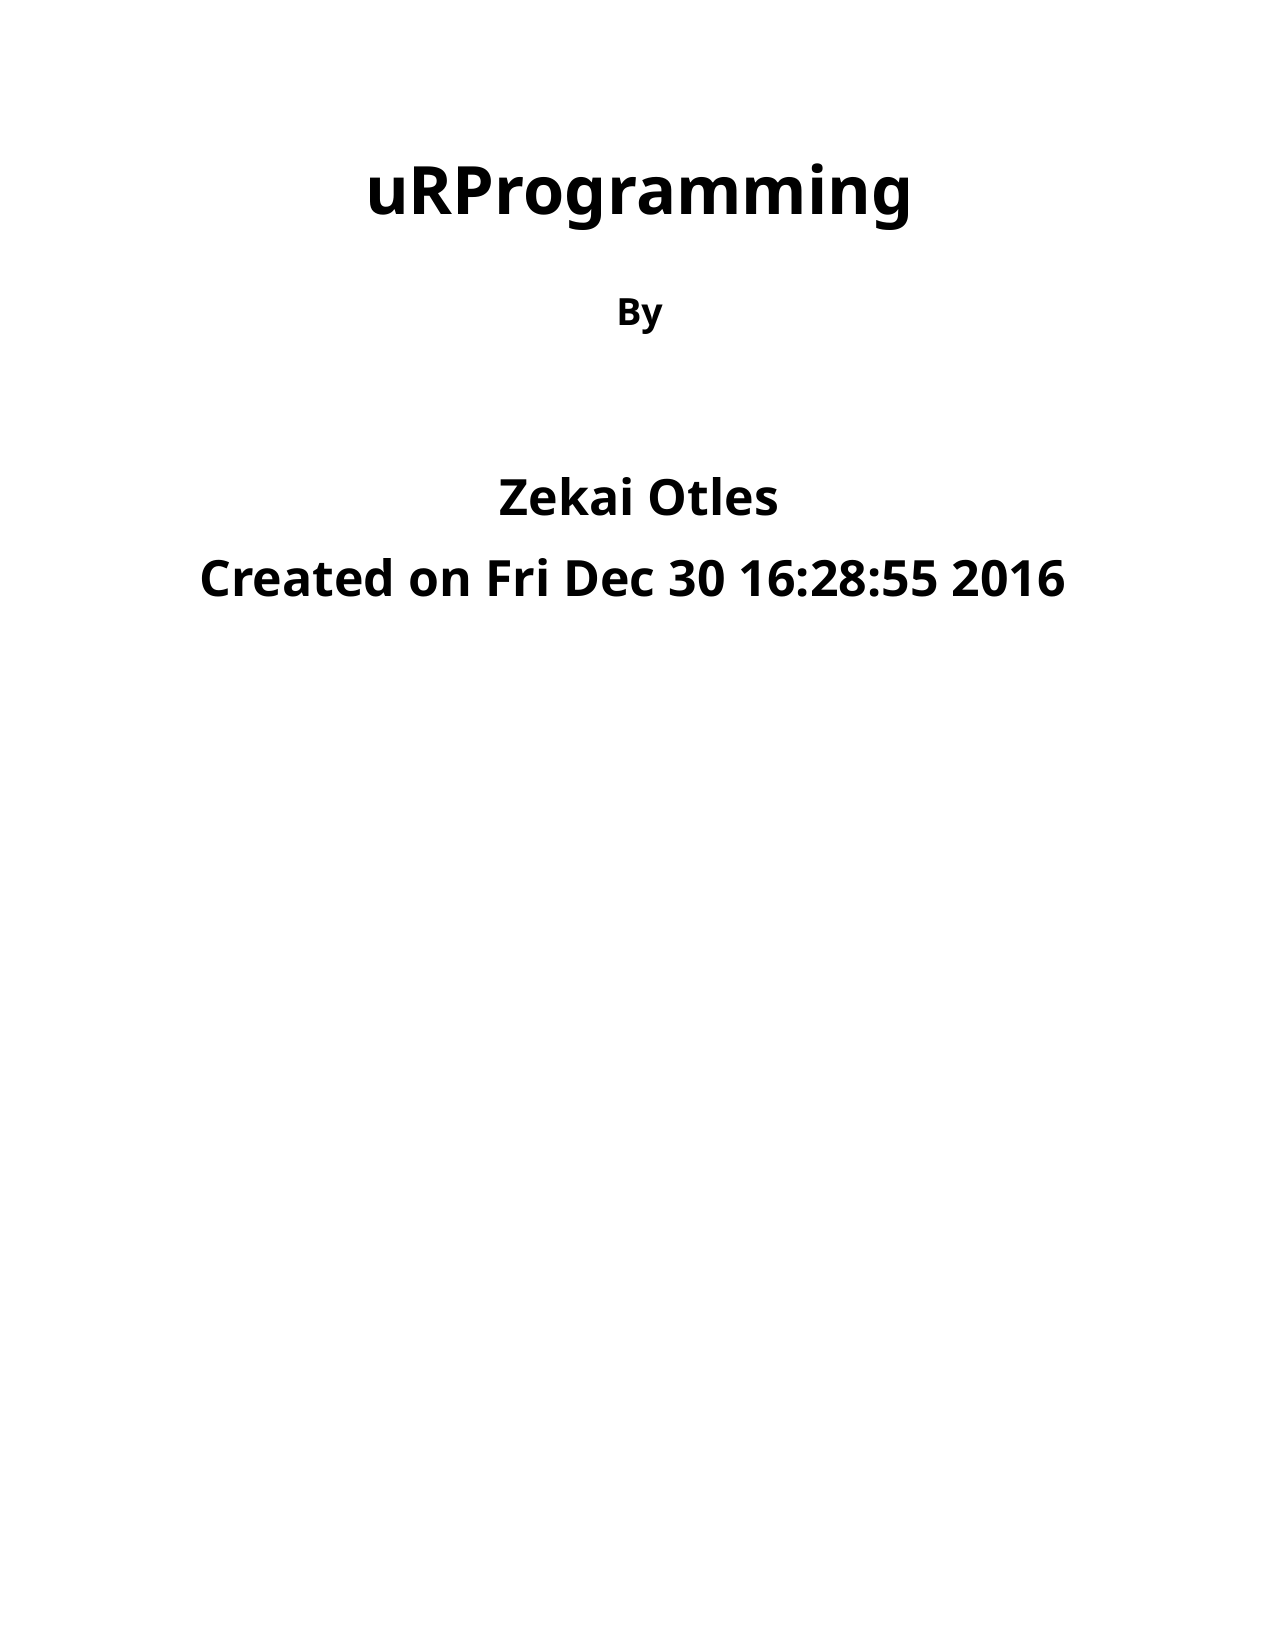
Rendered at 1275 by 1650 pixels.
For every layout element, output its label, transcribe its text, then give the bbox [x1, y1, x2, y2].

title uRProgramming By [196, 143, 1083, 336]
text Created on Fri Dec 30 16:28:55 2016 [121, 543, 1158, 611]
title Zekai Otles [196, 462, 1083, 530]
